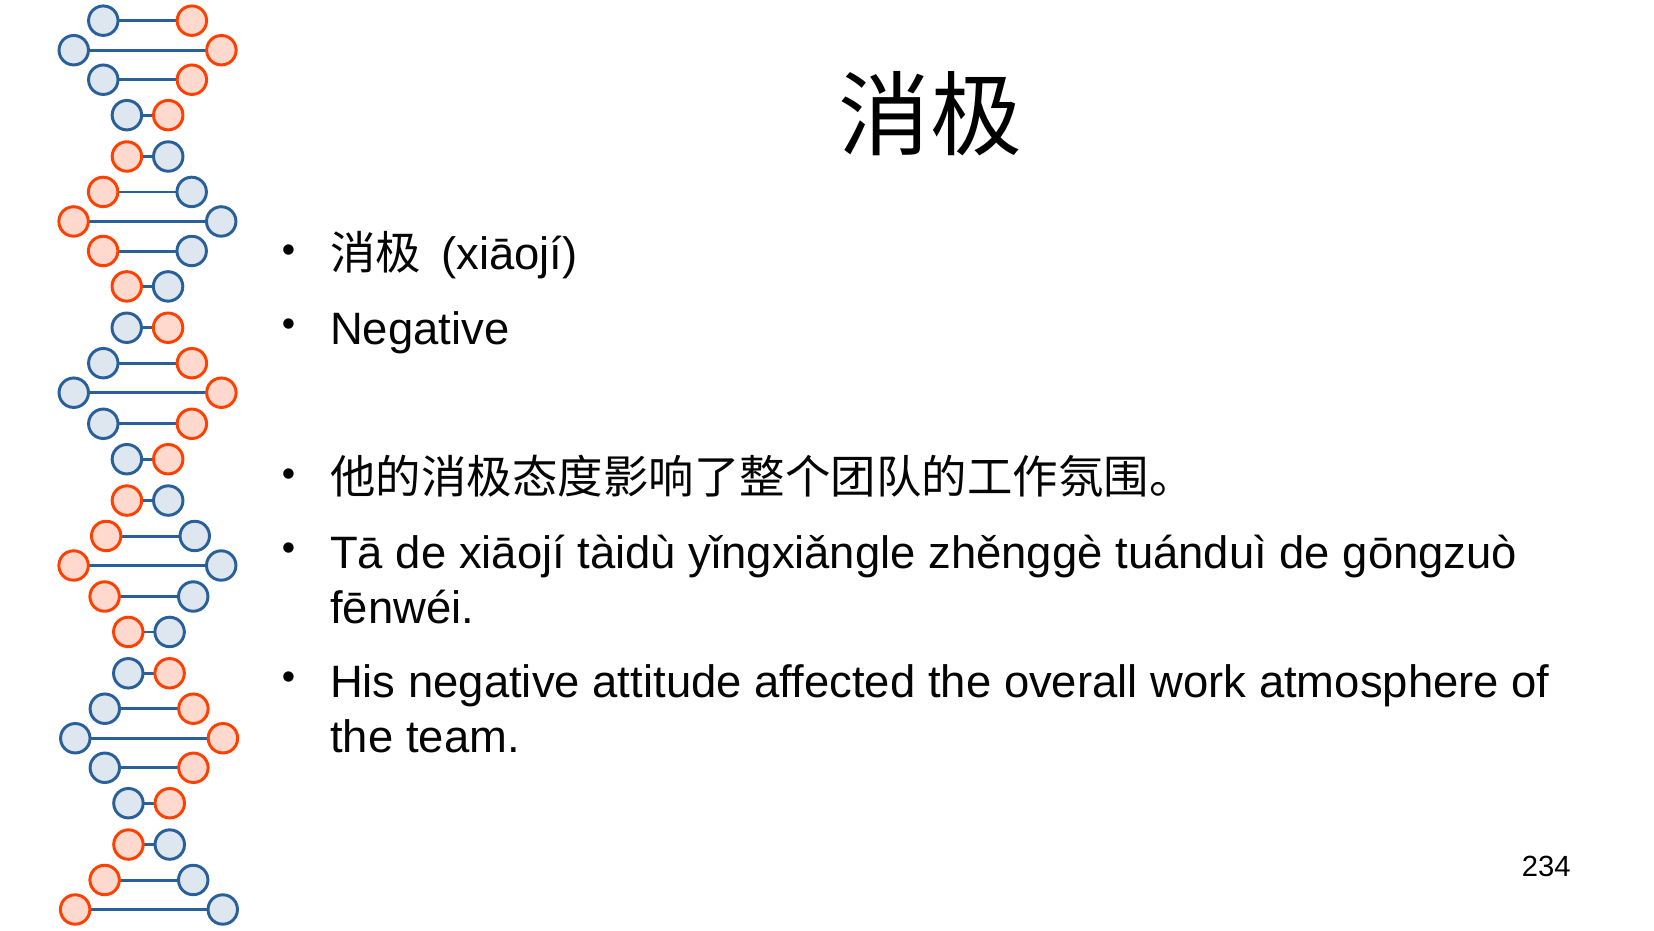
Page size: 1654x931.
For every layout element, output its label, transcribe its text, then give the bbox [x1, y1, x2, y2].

title 消极 [265, 35, 1595, 189]
list 消极 (xiāojí) Negative 他的消极态度影响了整个团队的工作氛围。 Tā de xiāojí tàidù yǐngxiǎngle zhěnggè tuánduì de gōngzuò fēnwéi. His negative attitude affected the overall work atmosphere of the team. [265, 224, 1595, 764]
